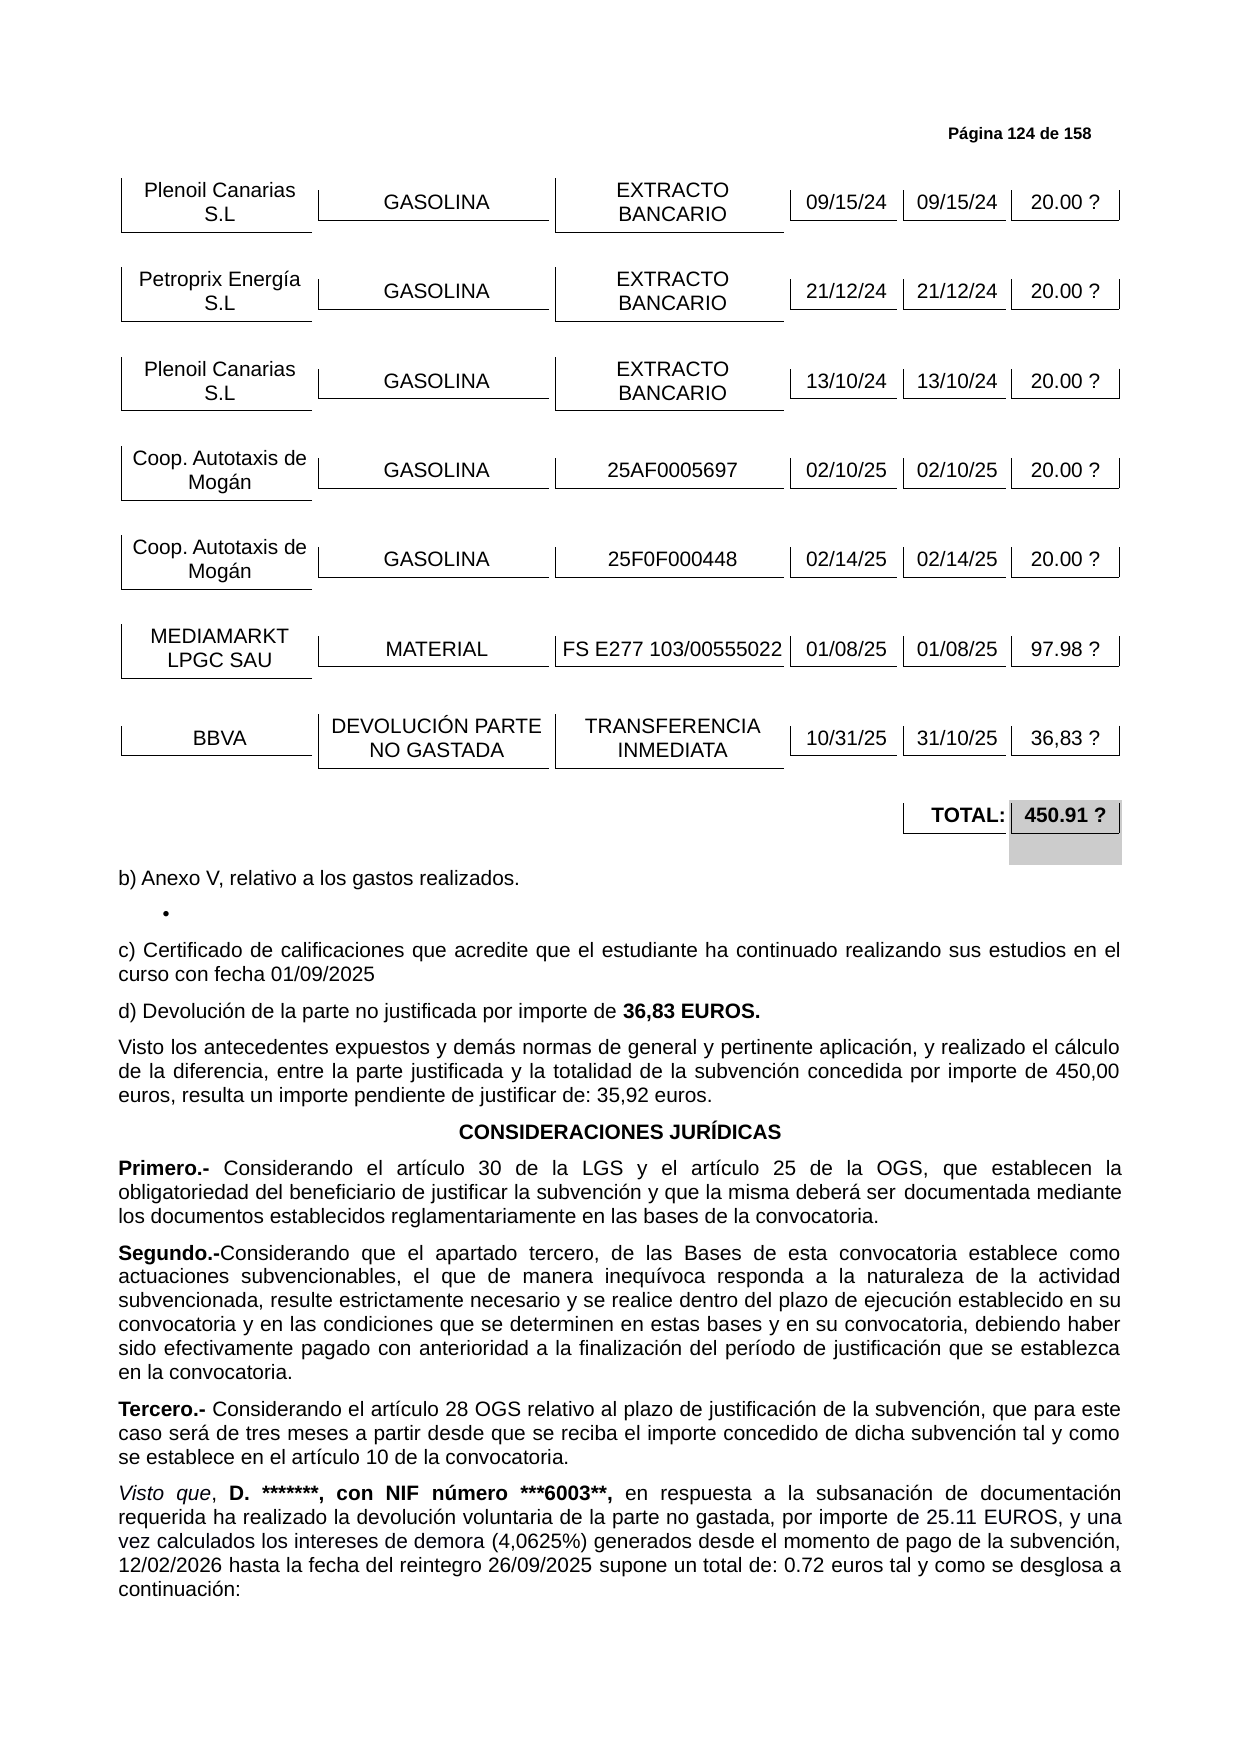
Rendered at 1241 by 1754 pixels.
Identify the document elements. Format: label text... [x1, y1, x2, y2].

table_cell GASOLINA [315, 532, 552, 621]
table_cell [118, 800, 900, 865]
table_cell 31/10/25 [787, 711, 900, 800]
table_cell 20.00 ? [1009, 532, 1122, 621]
table_cell MEDIAMARKT LPGC SAU [118, 621, 315, 711]
table_cell TRANSFERENCIA INMEDIATA [552, 711, 787, 800]
table_cell 14/02/25 [900, 532, 1008, 621]
text CONSIDERACIONES JURÍDICAS [118, 1119, 1122, 1143]
table_cell 15/09/24 [900, 175, 1008, 264]
table_cell Coop. Autotaxis de Mogán [118, 532, 315, 621]
table_cell GASOLINA [315, 175, 552, 264]
table_cell 20.00 ? [1009, 354, 1122, 443]
table_cell 25AF0005697 [552, 443, 787, 532]
table_cell 14/02/25 [787, 532, 900, 621]
table_cell Coop. Autotaxis de Mogán [118, 443, 315, 532]
table_cell EXTRACTO BANCARIO [552, 175, 787, 264]
table_cell 21/12/24 [900, 264, 1008, 354]
table_cell 36,83 ? [1009, 711, 1122, 800]
table_cell 25F0F000448 [552, 532, 787, 621]
text c) Certificado de calificaciones que acredite que el estudiante ha continuado realizando sus estudios en el curso con fecha 01/09/2025 [118, 938, 1122, 986]
table_cell 10/02/25 [787, 443, 900, 532]
table_cell TOTAL: [900, 800, 1008, 865]
table_cell Petroprix Energía S.L [118, 264, 315, 354]
text Segundo.-Considerando que el apartado tercero, de las Bases de esta convocatoria establece como actuaciones subvencionables, el que de manera inequívoca responda a la naturaleza de la actividad subvencionada, resulte estrictamente necesario y se realice dentro del plazo de ejecución establecido en su convocatoria y en las condiciones que se determinen en estas bases y en su convocatoria, debiendo haber sido efectivamente pagado con anterioridad a la finalización del período de justificación que se establezca en la convocatoria. [118, 1240, 1122, 1384]
table_cell 20.00 ? [1009, 264, 1122, 354]
table_cell GASOLINA [315, 354, 552, 443]
table_cell 21/12/24 [787, 264, 900, 354]
table_cell FS E277 103/00555022 [552, 621, 787, 711]
table_cell 08/01/25 [787, 621, 900, 711]
table_cell 08/01/25 [900, 621, 1008, 711]
text d) Devolución de la parte no justificada por importe de 36,83 EUROS. [118, 999, 1122, 1023]
table_cell 13/10/24 [787, 354, 900, 443]
table_cell GASOLINA [315, 264, 552, 354]
table_cell MATERIAL [315, 621, 552, 711]
table_cell GASOLINA [315, 443, 552, 532]
table_cell 97.98 ? [1009, 621, 1122, 711]
table_cell 15/09/24 [787, 175, 900, 264]
table_cell DEVOLUCIÓN PARTE NO GASTADA [315, 711, 552, 800]
table_cell 10/02/25 [900, 443, 1008, 532]
table_cell EXTRACTO BANCARIO [552, 354, 787, 443]
text Visto que, D. *******, con NIF número ***6003**, en respuesta a la subsanación de documentación requerida ha realizado la devolución voluntaria de la parte no gastada, por importe de 25.11 EUROS, y una vez calculados los intereses de demora (4,0625%) generados desde el momento de pago de la subvención, 12/02/2026 hasta la fecha del reintegro 26/09/2025 supone un total de: 0.72 euros tal y como se desglosa a continuación: [118, 1481, 1122, 1601]
table_cell 31/10/25 [900, 711, 1008, 800]
text b) Anexo V, relativo a los gastos realizados. [118, 865, 1122, 889]
table_cell 20.00 ? [1009, 175, 1122, 264]
text Primero.- Considerando el artículo 30 de la LGS y el artículo 25 de la OGS, que establecen la obligatoriedad del beneficiario de justificar la subvención y que la misma deberá ser documentada mediante los documentos establecidos reglamentariamente en las bases de la convocatoria. [118, 1156, 1122, 1228]
table_cell 20.00 ? [1009, 443, 1122, 532]
table_cell 450.91 ? [1009, 800, 1122, 865]
table_cell 13/10/24 [900, 354, 1008, 443]
text Tercero.- Considerando el artículo 28 OGS relativo al plazo de justificación de la subvención, que para este caso será de tres meses a partir desde que se reciba el importe concedido de dicha subvención tal y como se establece en el artículo 10 de la convocatoria. [118, 1397, 1122, 1468]
table_cell BBVA [118, 711, 315, 800]
table_cell EXTRACTO BANCARIO [552, 264, 787, 354]
text Visto los antecedentes expuestos y demás normas de general y pertinente aplicación, y realizado el cálculo de la diferencia, entre la parte justificada y la totalidad de la subvención concedida por importe de 450,00 euros, resulta un importe pendiente de justificar de: 35,92 euros. [118, 1035, 1122, 1107]
table_cell Plenoil Canarias S.L [118, 354, 315, 443]
table_cell Plenoil Canarias S.L [118, 175, 315, 264]
